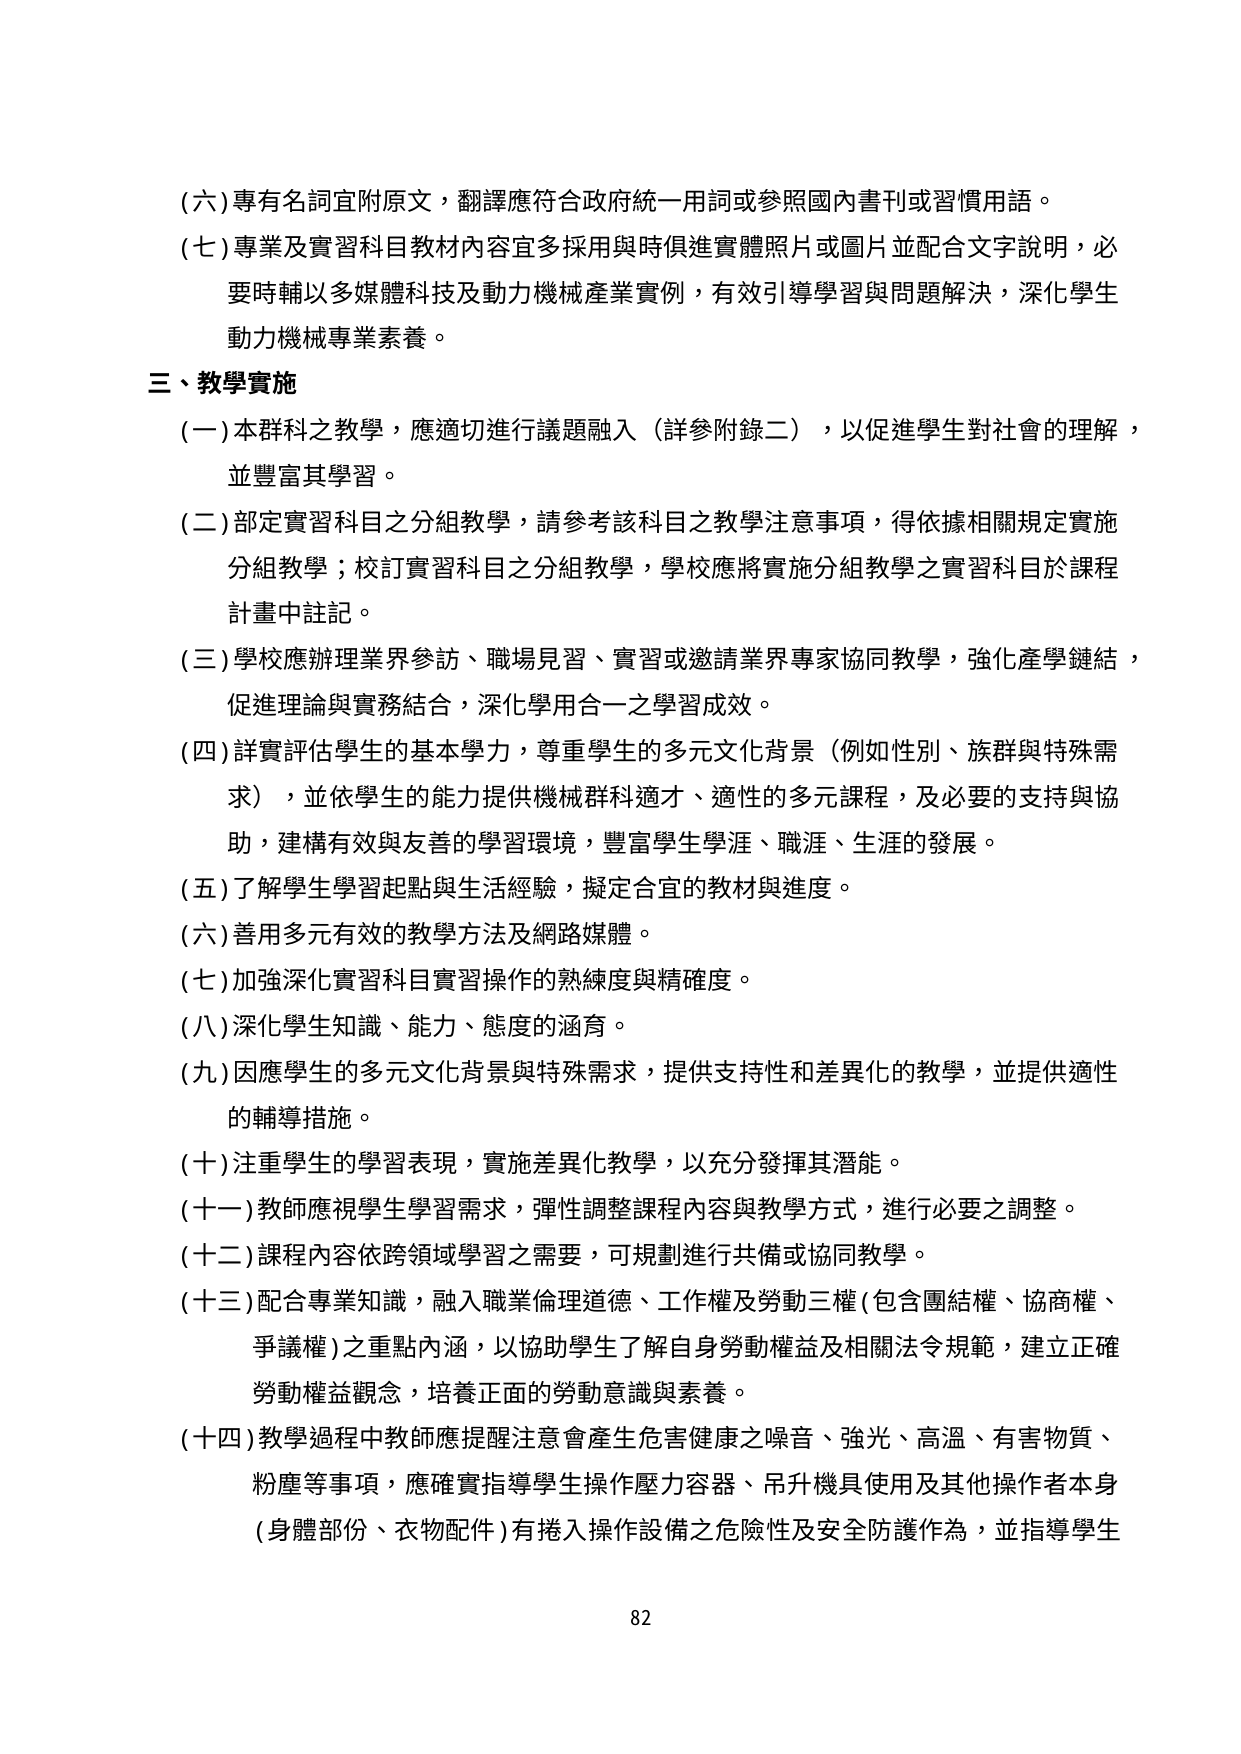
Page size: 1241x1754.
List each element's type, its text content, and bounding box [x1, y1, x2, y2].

text (十)注重學生的學習表現，實施差異化教學，以充分發揮其潛能。 [177, 1135, 1122, 1181]
text (六)專有名詞宜附原文，翻譯應符合政府統一用詞或參照國內書刊或習慣用語。 [177, 172, 1122, 218]
text (六)善用多元有效的教學方法及網路媒體。 [177, 906, 1122, 951]
text (七)加強深化實習科目實習操作的熟練度與精確度。 [177, 951, 1122, 997]
text (十二)課程內容依跨領域學習之需要，可規劃進行共備或協同教學。 [177, 1226, 1122, 1272]
text 三、教學實施 [118, 356, 1122, 401]
text (二)部定實習科目之分組教學，請參考該科目之教學注意事項，得依據相關規定實施分組教學；校訂實習科目之分組教學，學校應將實施分組教學之實習科目於課程計畫中註記。 [177, 493, 1122, 631]
text (十三)配合專業知識，融入職業倫理道德、工作權及勞動三權(包含團結權、協商權、爭議權)之重點內涵，以協助學生了解自身勞動權益及相關法令規範，建立正確勞動權益觀念，培養正面的勞動意識與素養。 [177, 1272, 1122, 1410]
text (五)了解學生學習起點與生活經驗，擬定合宜的教材與進度。 [177, 860, 1122, 906]
text (四)詳實評估學生的基本學力，尊重學生的多元文化背景（例如性別、族群與特殊需求），並依學生的能力提供機械群科適才、適性的多元課程，及必要的支持與協助，建構有效與友善的學習環境，豐富學生學涯、職涯、生涯的發展。 [177, 722, 1122, 860]
text (十四)教學過程中教師應提醒注意會產生危害健康之噪音、強光、高溫、有害物質、粉塵等事項，應確實指導學生操作壓力容器、吊升機具使用及其他操作者本身(身體部份、衣物配件)有捲入操作設備之危險性及安全防護作為，並指導學生 [177, 1410, 1122, 1547]
text (七)專業及實習科目教材內容宜多採用與時俱進實體照片或圖片並配合文字說明，必要時輔以多媒體科技及動力機械產業實例，有效引導學習與問題解決，深化學生動力機械專業素養。 [177, 218, 1122, 356]
text (一)本群科之教學，應適切進行議題融入（詳參附錄二），以促進學生對社會的理解，並豐富其學習。 [177, 401, 1122, 493]
text (九)因應學生的多元文化背景與特殊需求，提供支持性和差異化的教學，並提供適性的輔導措施。 [177, 1043, 1122, 1135]
text (三)學校應辦理業界參訪、職場見習、實習或邀請業界專家協同教學，強化產學鏈結，促進理論與實務結合，深化學用合一之學習成效。 [177, 631, 1122, 722]
text (十一)教師應視學生學習需求，彈性調整課程內容與教學方式，進行必要之調整。 [177, 1181, 1122, 1226]
text (八)深化學生知識、能力、態度的涵育。 [177, 997, 1122, 1043]
